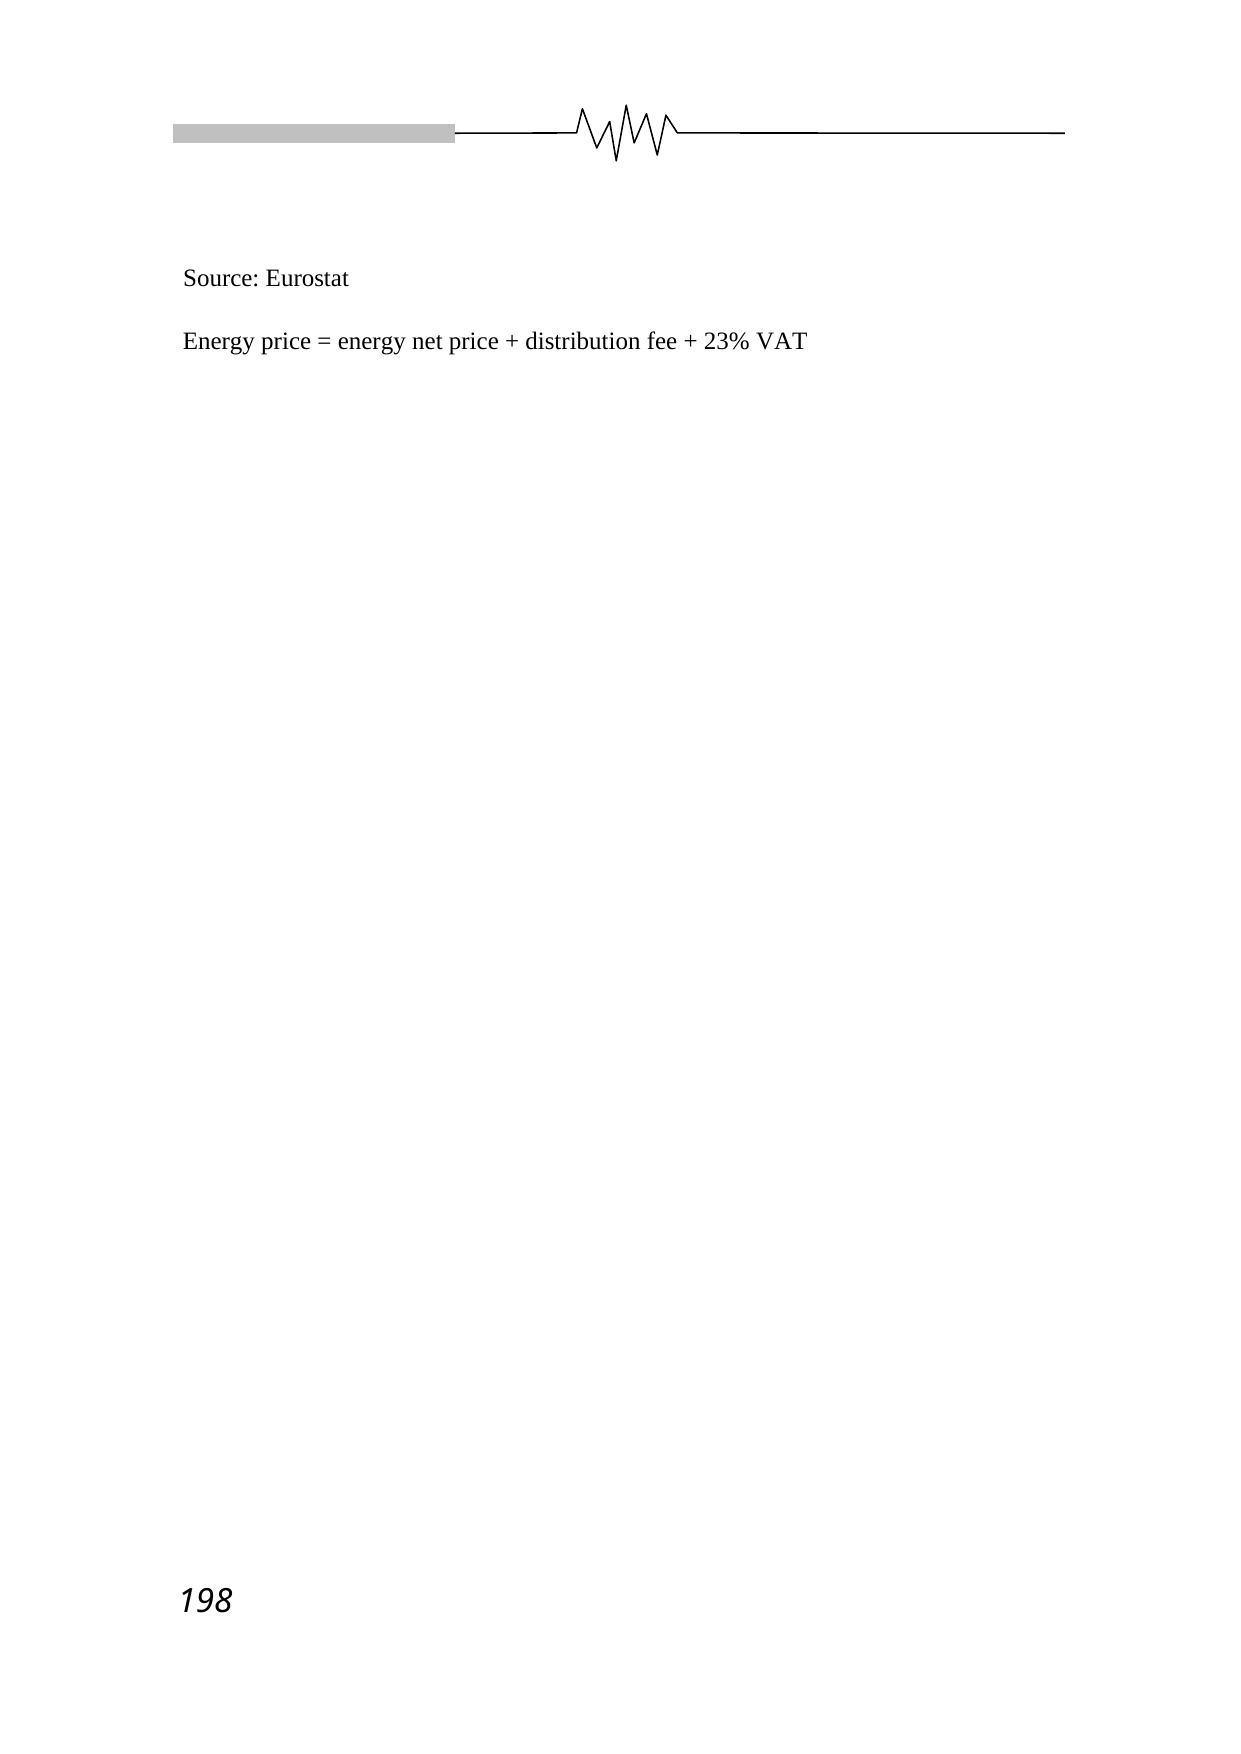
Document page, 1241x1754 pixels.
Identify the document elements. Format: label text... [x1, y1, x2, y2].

text Source: Eurostat [183, 236, 1058, 299]
text Energy price = energy net price + distribution fee + 23% VAT [183, 299, 1058, 361]
